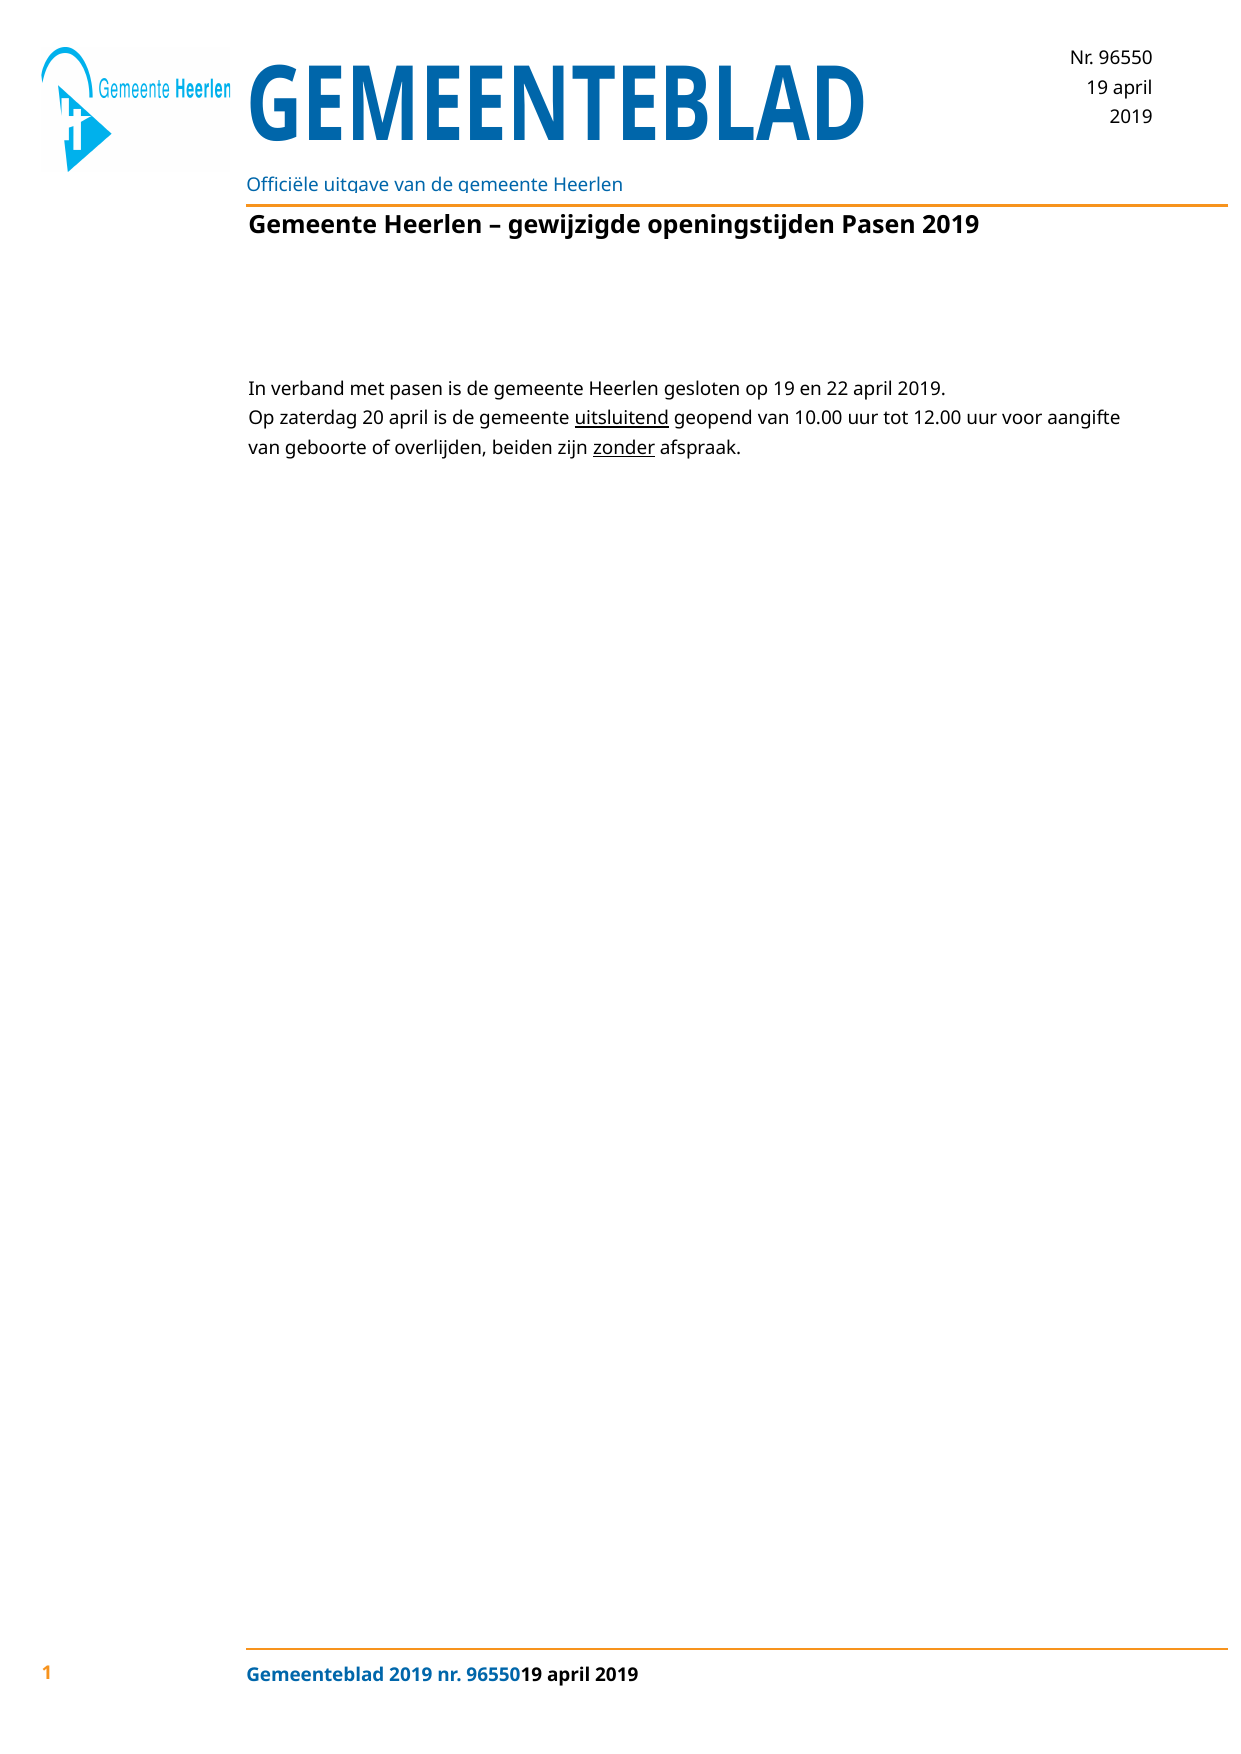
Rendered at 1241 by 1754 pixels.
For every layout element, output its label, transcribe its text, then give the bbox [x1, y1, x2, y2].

text In verband met pasen is de gemeente Heerlen gesloten op 19 en 22 april 2019. [248, 375, 1152, 401]
text Gemeente Heerlen – gewijzigde openingstijden Pasen 2019 [248, 207, 1152, 241]
text Op zaterdag 20 april is de gemeente uitsluitend geopend van 10.00 uur tot 12.00 uur voor aangifte van geboorte of overlijden, beiden zijn zonder afspraak. [248, 404, 1152, 460]
picture [41, 47, 58, 70]
picture [41, 47, 231, 172]
